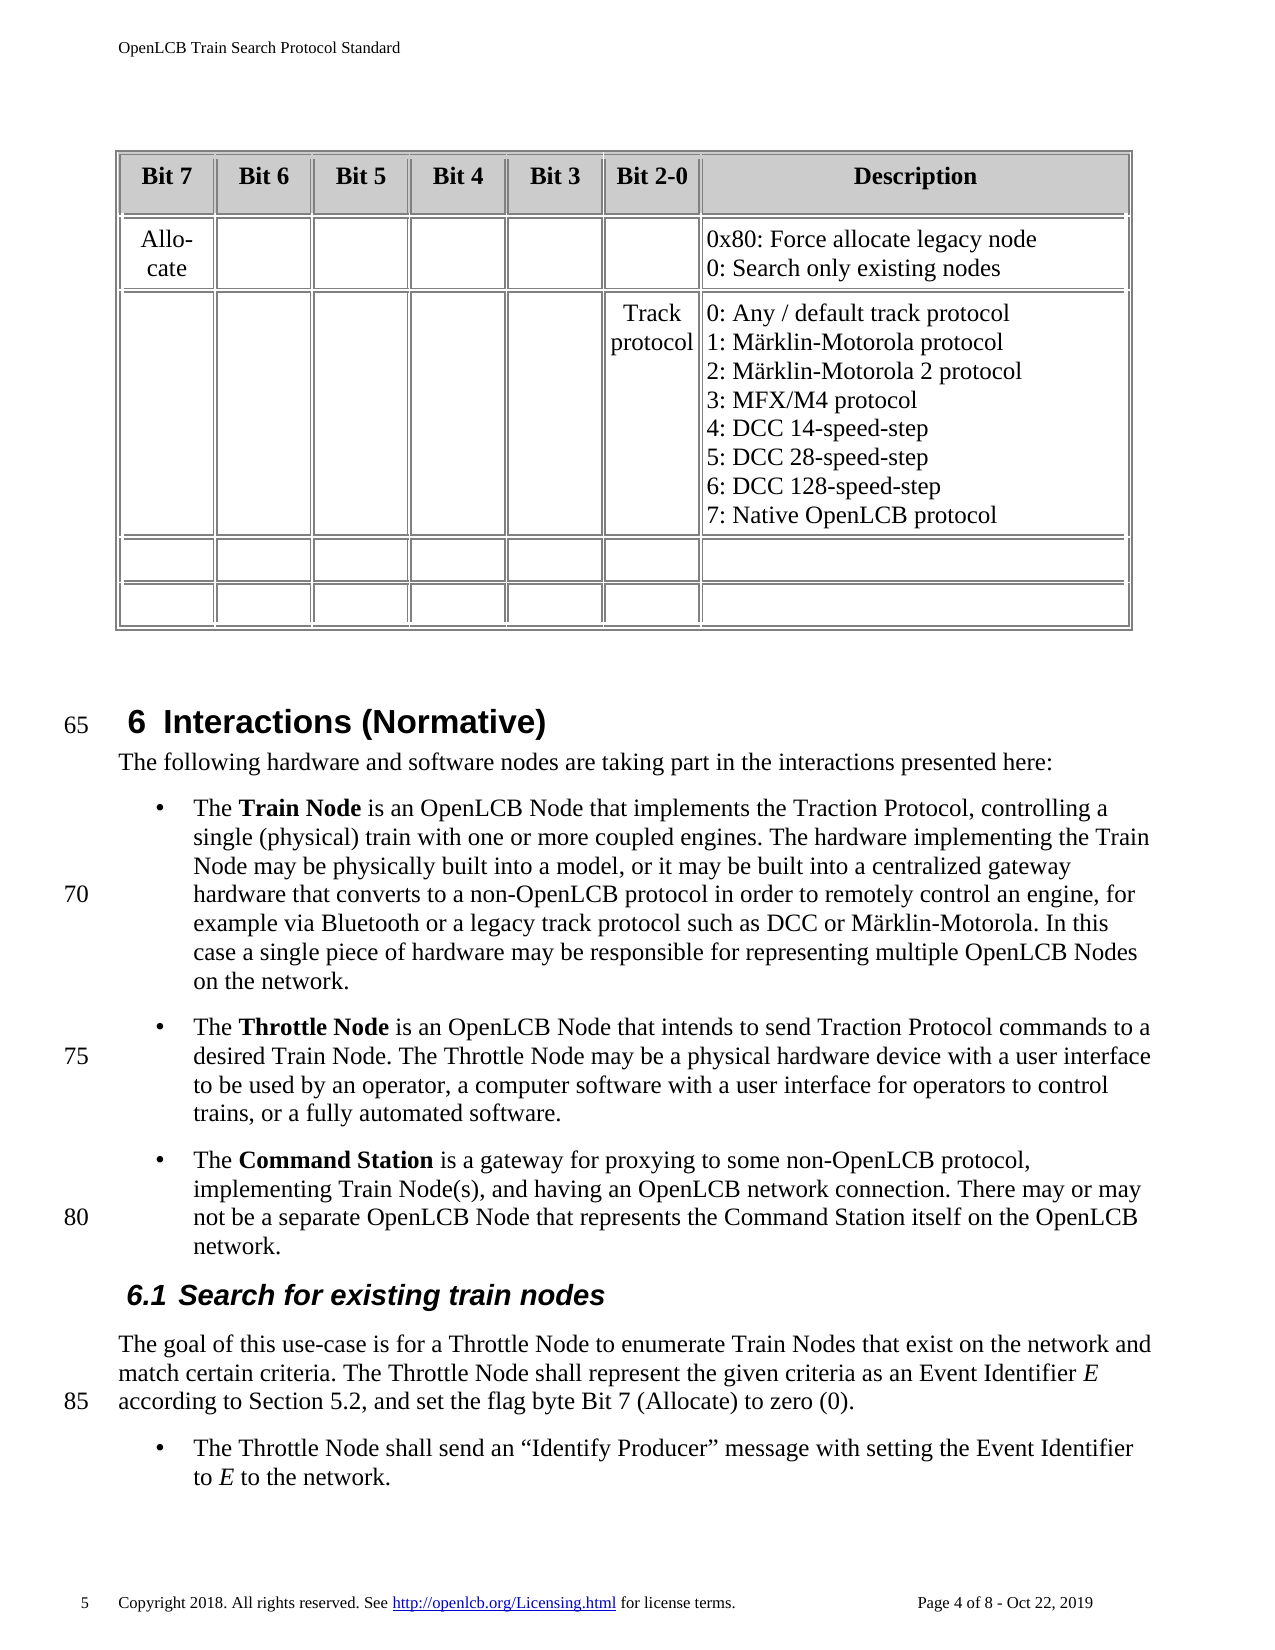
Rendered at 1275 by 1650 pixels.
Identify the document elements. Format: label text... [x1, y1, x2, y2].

table_cell [509, 219, 601, 287]
table_header Bit 2-0 [604, 152, 701, 213]
table_cell [218, 293, 310, 534]
subtitle Search for existing train nodes [118, 1278, 1157, 1311]
table_cell [701, 534, 1130, 580]
table_cell [218, 219, 310, 287]
table_header Bit 6 [215, 152, 312, 213]
table_cell [118, 288, 215, 534]
table_header Bit 7 [118, 152, 215, 213]
text The goal of this use-case is for a Throttle Node to enumerate Train Nodes that exist on the network and match certain criteria. The Throttle Node shall represent the given criteria as an Event Identifier E according to Section 5.2, and set the flag byte Bit 7 (Allocate) to zero (0). [118, 1329, 1157, 1415]
table_cell [509, 540, 601, 580]
table_cell [409, 580, 506, 625]
table_cell [215, 580, 312, 625]
subtitle Interactions (Normative) [118, 702, 1157, 741]
list The Train Node is an OpenLCB Node that implements the Traction Protocol, controlling a single (physical) train with one or more coupled engines. The hardware implementing the Train Node may be physically built into a model, or it may be built into a centralized gateway hardware that converts to a non-OpenLCB protocol in order to remotely control an engine, for example via Bluetooth or a legacy track protocol such as DCC or Märklin-Motorola. In this case a single piece of hardware may be responsible for representing multiple OpenLCB Nodes on the network. [156, 793, 1157, 994]
table_cell 0x80: Force allocate legacy node 0: Search only existing nodes [701, 213, 1130, 287]
text The following hardware and software nodes are taking part in the interactions presented here: [118, 747, 1157, 776]
list The Throttle Node shall send an “Identify Producer” message with setting the Event Identifier to E to the network. [156, 1433, 1157, 1490]
table_cell Track protocol [606, 293, 698, 534]
table_cell [412, 219, 504, 287]
table_cell 0: Any / default track protocol 1: Märklin-Motorola protocol 2: Märklin-Motorola 2 protocol 3: MFX/M4 protocol 4: DCC 14-speed-step 5: DCC 28-speed-step 6: DCC 128-speed-step 7: Native OpenLCB protocol [701, 288, 1130, 534]
table_header Description [701, 155, 1128, 213]
table_cell [312, 580, 409, 625]
table_header Bit 3 [506, 152, 603, 213]
table_cell [412, 540, 504, 580]
list The Throttle Node is an OpenLCB Node that intends to send Traction Protocol commands to a desired Train Node. The Throttle Node may be a physical hardware device with a user interface to be used by an operator, a computer software with a user interface for operators to control trains, or a fully automated software. [156, 1012, 1157, 1127]
table_cell [218, 540, 310, 580]
table_cell [604, 580, 701, 625]
table_cell [315, 293, 407, 534]
table_cell [118, 580, 215, 625]
table_cell Allo-cate [118, 213, 215, 287]
table_cell [509, 293, 601, 534]
table_cell [606, 219, 698, 287]
table_header Bit 4 [409, 152, 506, 213]
table_cell [506, 580, 603, 625]
table_cell [412, 293, 504, 534]
table_cell [315, 219, 407, 287]
table_cell [118, 534, 215, 580]
list The Command Station is a gateway for proxying to some non-OpenLCB protocol, implementing Train Node(s), and having an OpenLCB network connection. There may or may not be a separate OpenLCB Node that represents the Command Station itself on the OpenLCB network. [156, 1145, 1157, 1260]
table_cell [701, 580, 1130, 625]
table_cell [315, 540, 407, 580]
table_header Bit 5 [312, 152, 409, 213]
table_cell [606, 540, 698, 580]
